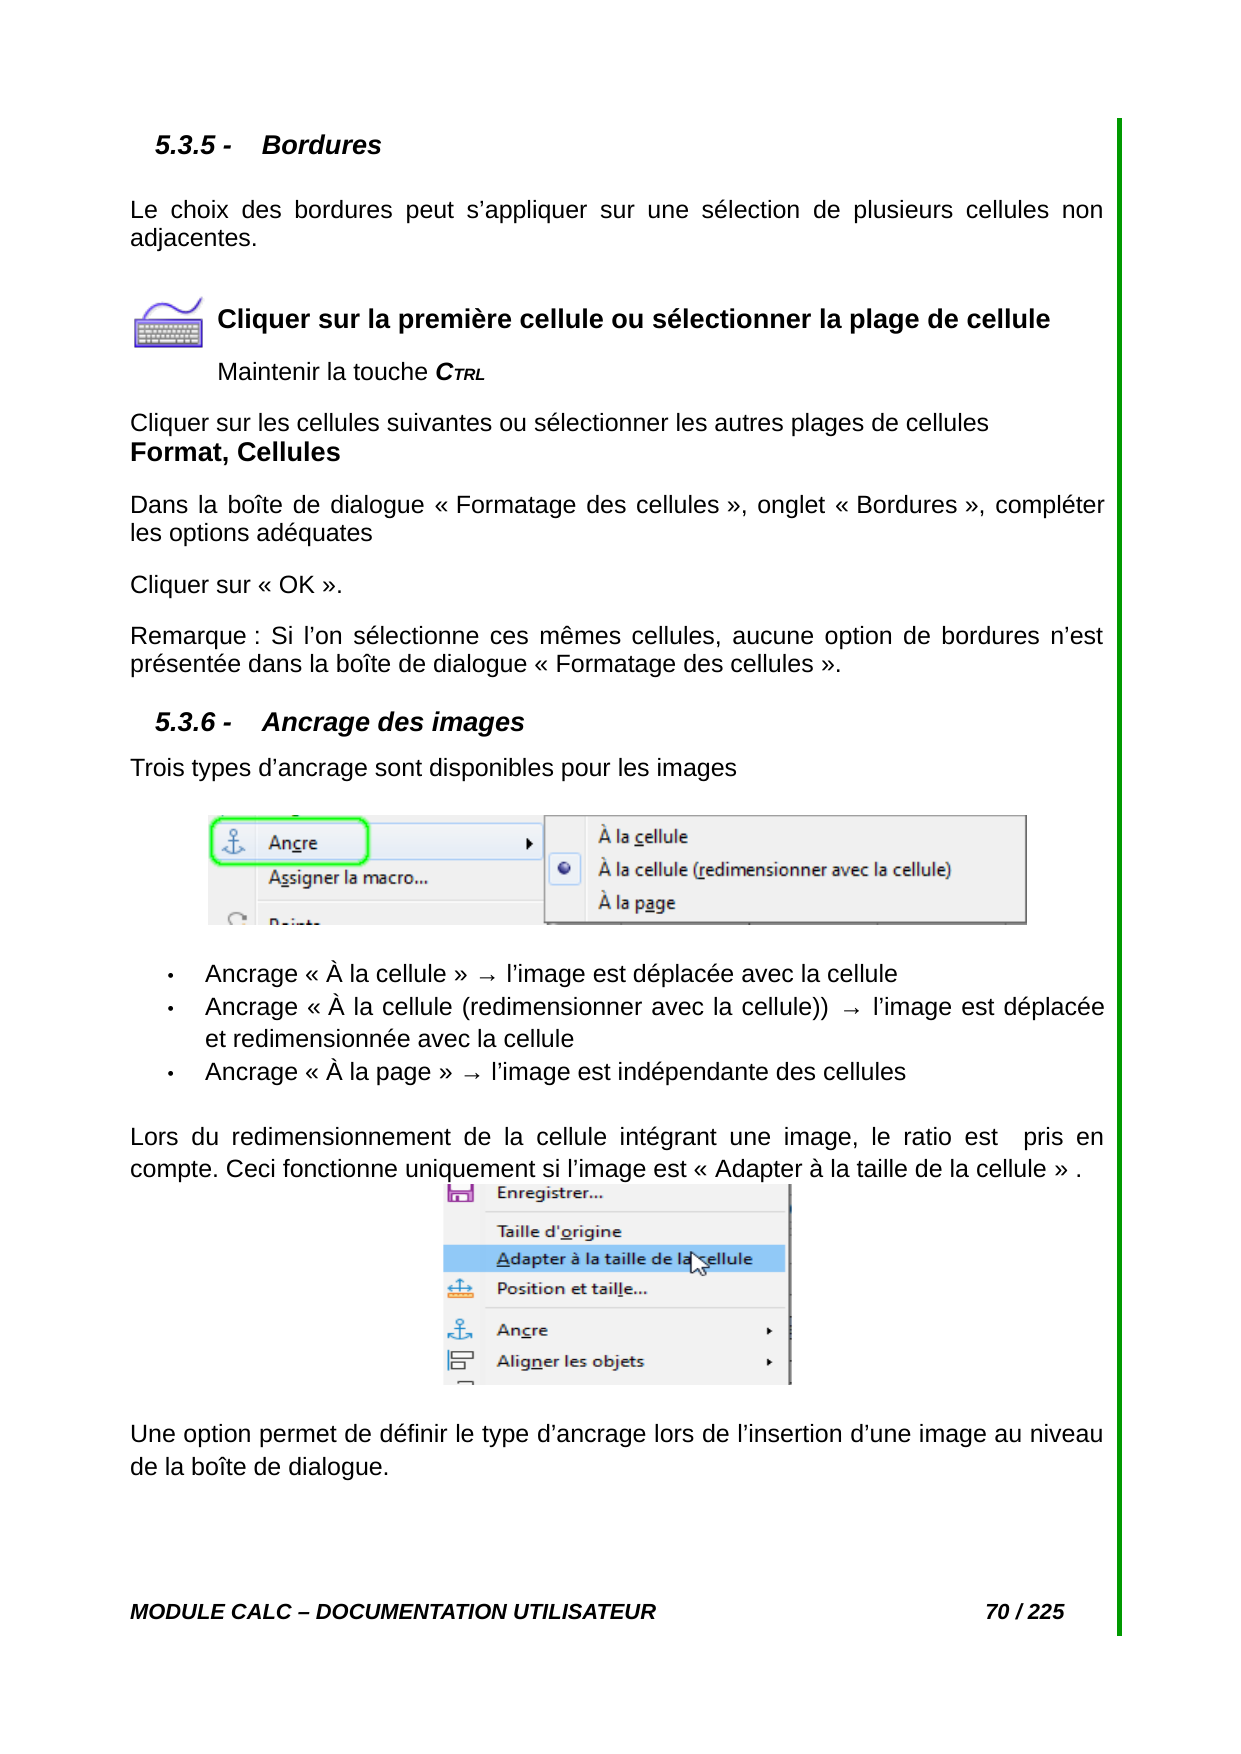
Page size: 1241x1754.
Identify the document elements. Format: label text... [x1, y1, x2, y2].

text Cliquer sur la première cellule ou sélectionner la plage de cellule [206, 304, 1105, 334]
subtitle Ancrage des images [155, 707, 1105, 738]
text Cliquer sur « OK ». [130, 571, 1105, 598]
picture [443, 1184, 792, 1385]
text Maintenir la touche Ctrl [130, 358, 1105, 386]
list Ancrage « À la cellule » → l’image est déplacée avec la cellule [167, 957, 1105, 989]
text Lors du redimensionnement de la cellule intégrant une image, le ratio est pris en compte. Ceci fonctionne uniquement si l’image est « Adapter à la taille de la cellule » . [130, 1119, 1105, 1184]
text Remarque : Si l’on sélectionne ces mêmes cellules, aucune option de bordures n’est présentée dans la boîte de dialogue « Formatage des cellules ». [130, 622, 1105, 678]
picture [130, 286, 206, 362]
list Ancrage « À la page » → l’image est indépendante des cellules [167, 1054, 1105, 1087]
text Dans la boîte de dialogue « Formatage des cellules », onglet « Bordures », compléter les options adéquates [130, 491, 1105, 547]
picture [208, 815, 1027, 925]
list Ancrage « À la cellule (redimensionner avec la cellule)) → l’image est déplacée et redimensionnée avec la cellule [167, 989, 1105, 1054]
text Le choix des bordures peut s’appliquer sur une sélection de plusieurs cellules non adjacentes. [130, 196, 1105, 252]
text Trois types d’ancrage sont disponibles pour les images [130, 750, 1105, 783]
subtitle Bordures [155, 130, 1105, 160]
text Une option permet de définir le type d’ancrage lors de l’insertion d’une image au niveau de la boîte de dialogue. [130, 1417, 1105, 1482]
text Format, Cellules [130, 437, 1105, 467]
text Cliquer sur les cellules suivantes ou sélectionner les autres plages de cellules [130, 409, 1105, 437]
